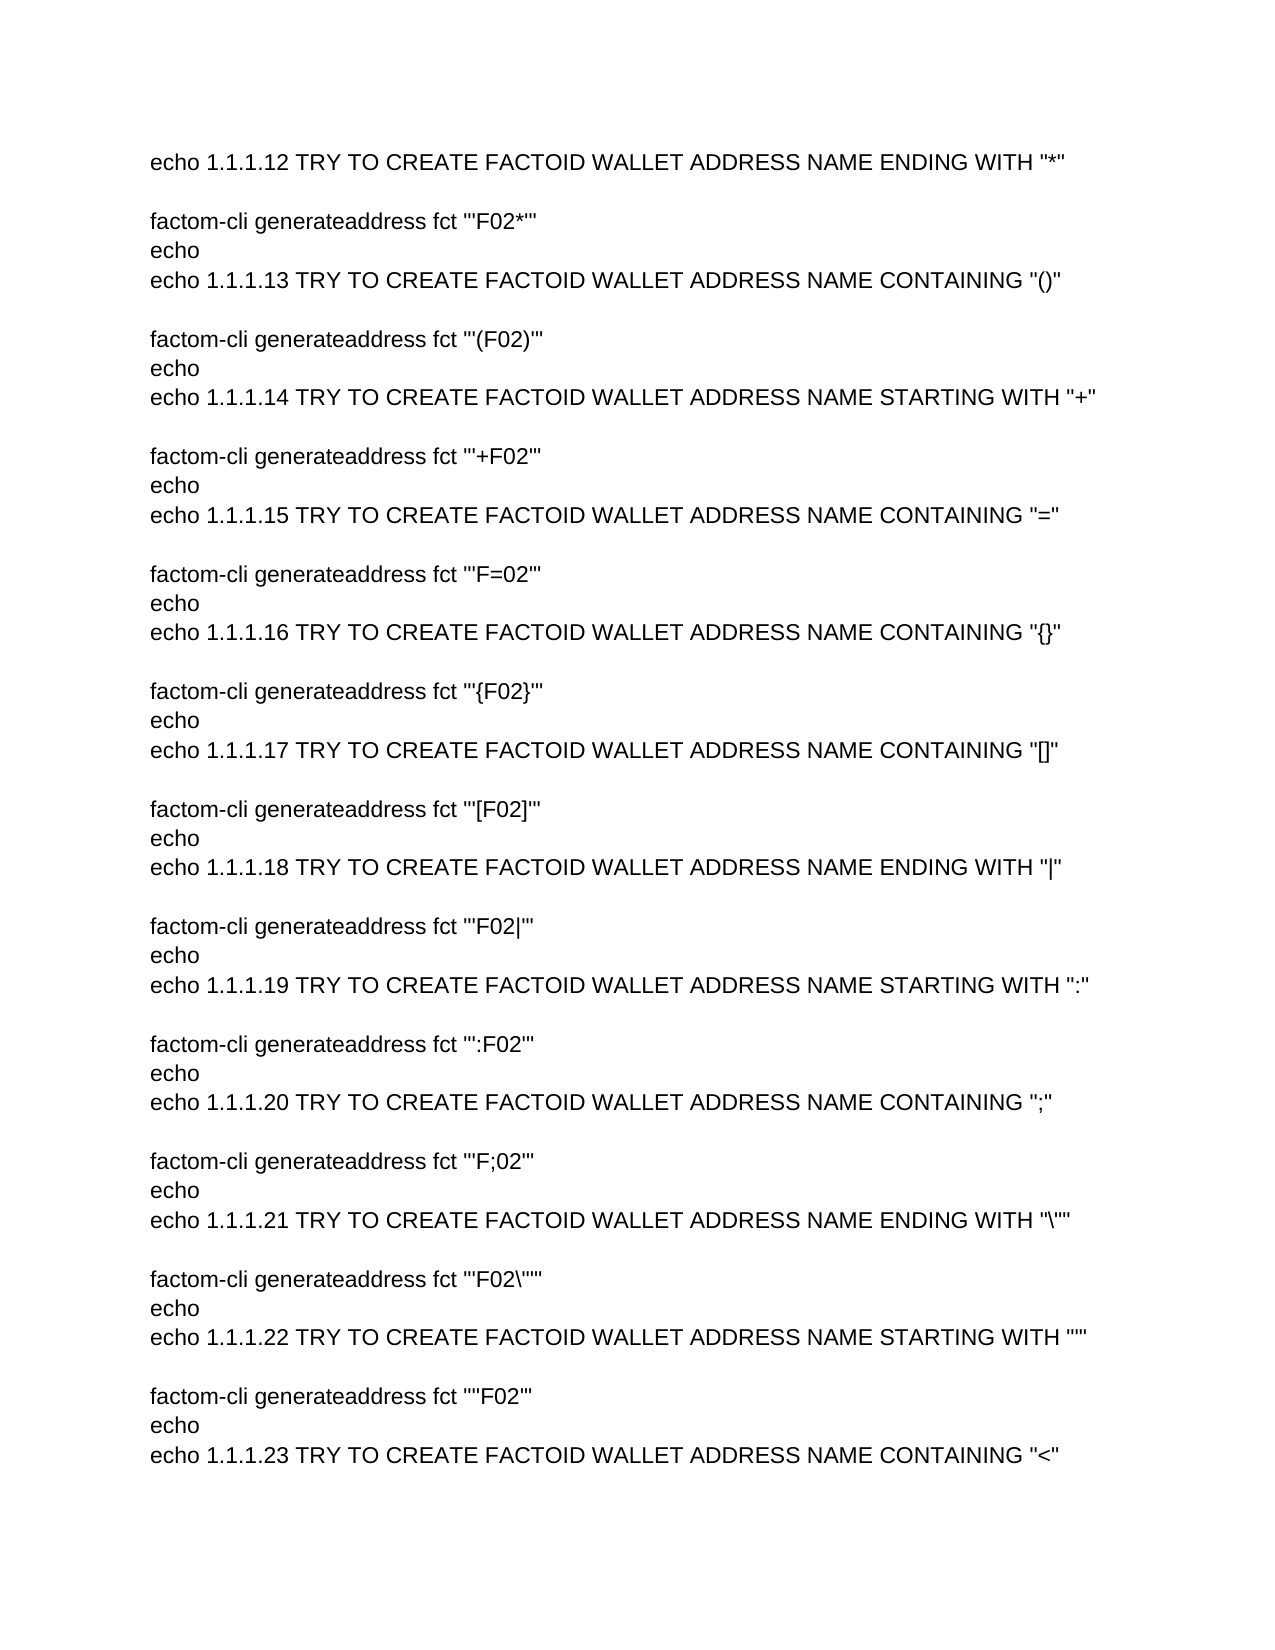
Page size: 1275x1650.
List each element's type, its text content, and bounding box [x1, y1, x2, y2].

text factom-cli generateaddress fct "'(F02)'" [150, 326, 1125, 352]
text echo 1.1.1.15 TRY TO CREATE FACTOID WALLET ADDRESS NAME CONTAINING "=" [150, 502, 1125, 557]
text echo [150, 473, 1125, 499]
text echo 1.1.1.16 TRY TO CREATE FACTOID WALLET ADDRESS NAME CONTAINING "{}" [150, 620, 1125, 675]
text factom-cli generateaddress fct "'F02\"'" [150, 1266, 1125, 1292]
text echo 1.1.1.14 TRY TO CREATE FACTOID WALLET ADDRESS NAME STARTING WITH "+" [150, 385, 1125, 440]
text factom-cli generateaddress fct "'{F02}'" [150, 679, 1125, 704]
text echo [150, 238, 1125, 264]
text factom-cli generateaddress fct "'F=02'" [150, 561, 1125, 587]
text echo 1.1.1.12 TRY TO CREATE FACTOID WALLET ADDRESS NAME ENDING WITH "*" [150, 150, 1125, 205]
text echo 1.1.1.21 TRY TO CREATE FACTOID WALLET ADDRESS NAME ENDING WITH "\"" [150, 1207, 1125, 1262]
text echo [150, 826, 1125, 851]
text factom-cli generateaddress fct "':F02'" [150, 1031, 1125, 1057]
text echo 1.1.1.20 TRY TO CREATE FACTOID WALLET ADDRESS NAME CONTAINING ";" [150, 1090, 1125, 1145]
text factom-cli generateaddress fct "''F02'" [150, 1384, 1125, 1409]
text echo [150, 591, 1125, 616]
text echo [150, 1178, 1125, 1204]
text factom-cli generateaddress fct "'F02|'" [150, 914, 1125, 939]
text echo 1.1.1.19 TRY TO CREATE FACTOID WALLET ADDRESS NAME STARTING WITH ":" [150, 972, 1125, 1027]
text echo [150, 943, 1125, 969]
text factom-cli generateaddress fct "'F02*'" [150, 209, 1125, 234]
text echo [150, 1061, 1125, 1086]
text echo [150, 1413, 1125, 1439]
text echo [150, 1296, 1125, 1321]
text echo 1.1.1.23 TRY TO CREATE FACTOID WALLET ADDRESS NAME CONTAINING "<" [150, 1442, 1125, 1497]
text echo 1.1.1.13 TRY TO CREATE FACTOID WALLET ADDRESS NAME CONTAINING "()" [150, 267, 1125, 322]
text echo [150, 708, 1125, 734]
text echo 1.1.1.17 TRY TO CREATE FACTOID WALLET ADDRESS NAME CONTAINING "[]" [150, 737, 1125, 792]
text echo [150, 356, 1125, 381]
text factom-cli generateaddress fct "'[F02]'" [150, 796, 1125, 822]
text factom-cli generateaddress fct "'F;02'" [150, 1149, 1125, 1174]
text echo 1.1.1.18 TRY TO CREATE FACTOID WALLET ADDRESS NAME ENDING WITH "|" [150, 855, 1125, 910]
text echo 1.1.1.22 TRY TO CREATE FACTOID WALLET ADDRESS NAME STARTING WITH "'" [150, 1325, 1125, 1380]
text factom-cli generateaddress fct "'+F02'" [150, 444, 1125, 469]
